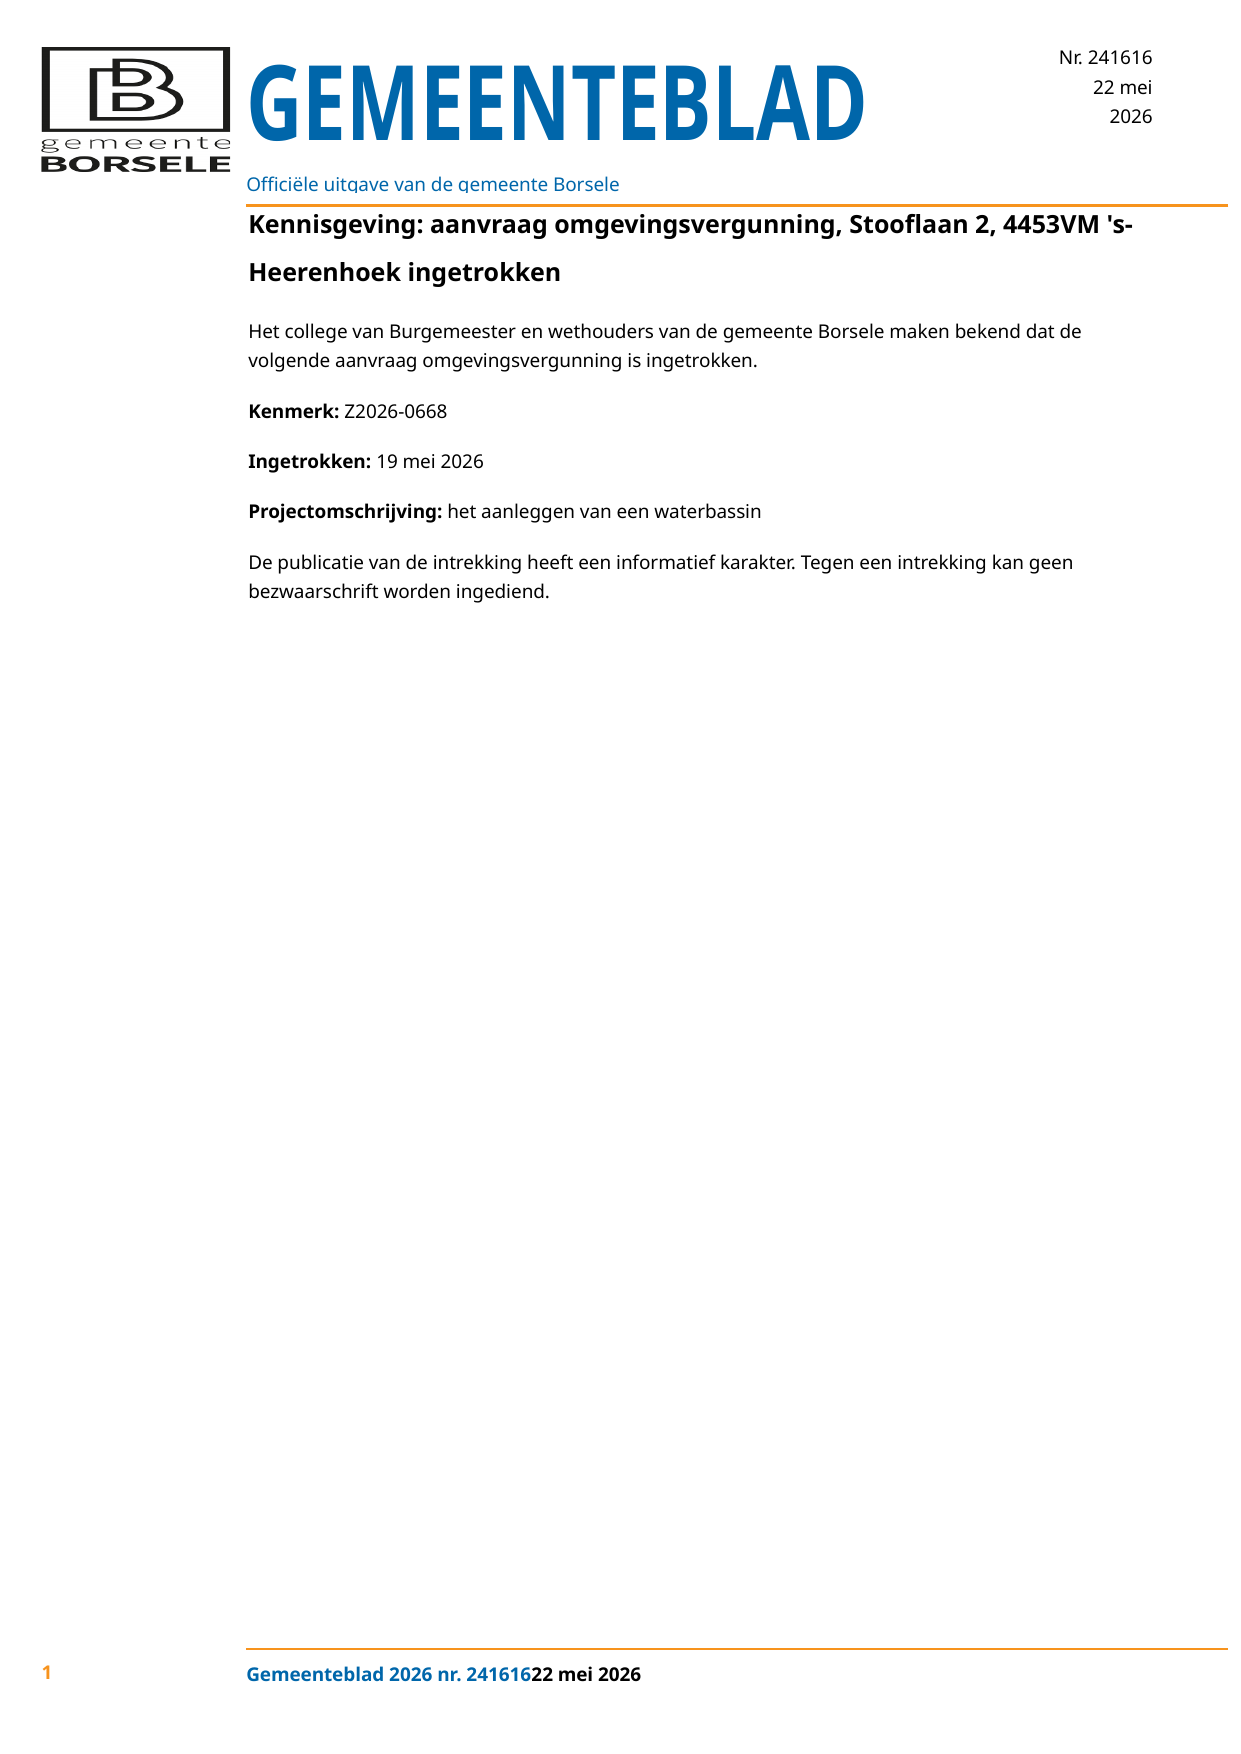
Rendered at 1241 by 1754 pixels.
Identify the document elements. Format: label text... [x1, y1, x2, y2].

text Projectomschrijving: het aanleggen van een waterbassin [248, 499, 1152, 524]
picture [41, 47, 231, 172]
text Het college van Burgemeester en wethouders van de gemeente Borsele maken bekend dat de volgende aanvraag omgevingsvergunning is ingetrokken. [248, 318, 1152, 373]
text Ingetrokken: 19 mei 2026 [248, 448, 1152, 474]
text Kenmerk: Z2026-0668 [248, 398, 1152, 424]
text Kennisgeving: aanvraag omgevingsvergunning, Stooflaan 2, 4453VM 's-Heerenhoek ingetrokken [248, 207, 1152, 288]
text De publicatie van de intrekking heeft een informatief karakter. Tegen een intrekking kan geen bezwaarschrift worden ingediend. [248, 549, 1152, 604]
